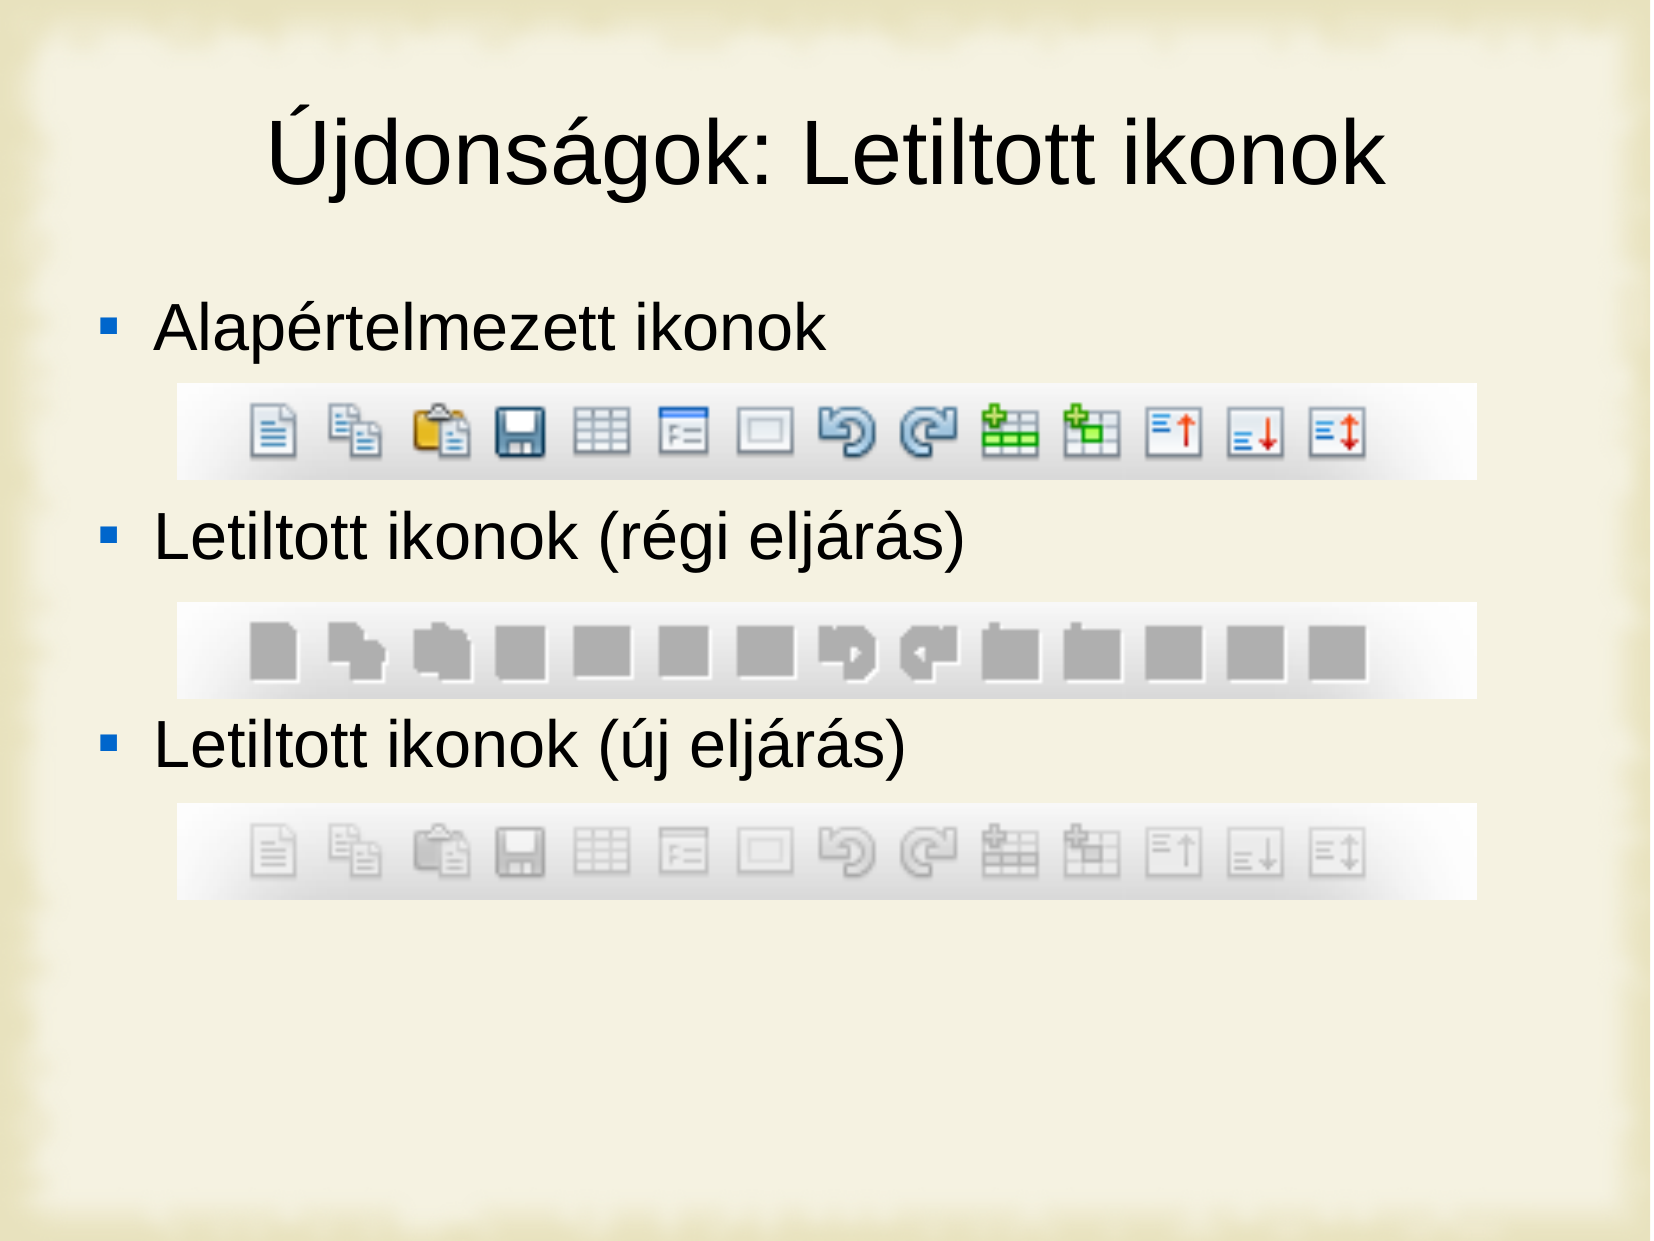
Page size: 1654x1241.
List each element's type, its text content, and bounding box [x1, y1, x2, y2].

title Újdonságok: Letiltott ikonok [82, 56, 1571, 250]
picture [0, 0, 1651, 1241]
list Alapértelmezett ikonok Letiltott ikonok (régi eljárás) Letiltott ikonok (új eljárás) [82, 290, 1571, 1109]
